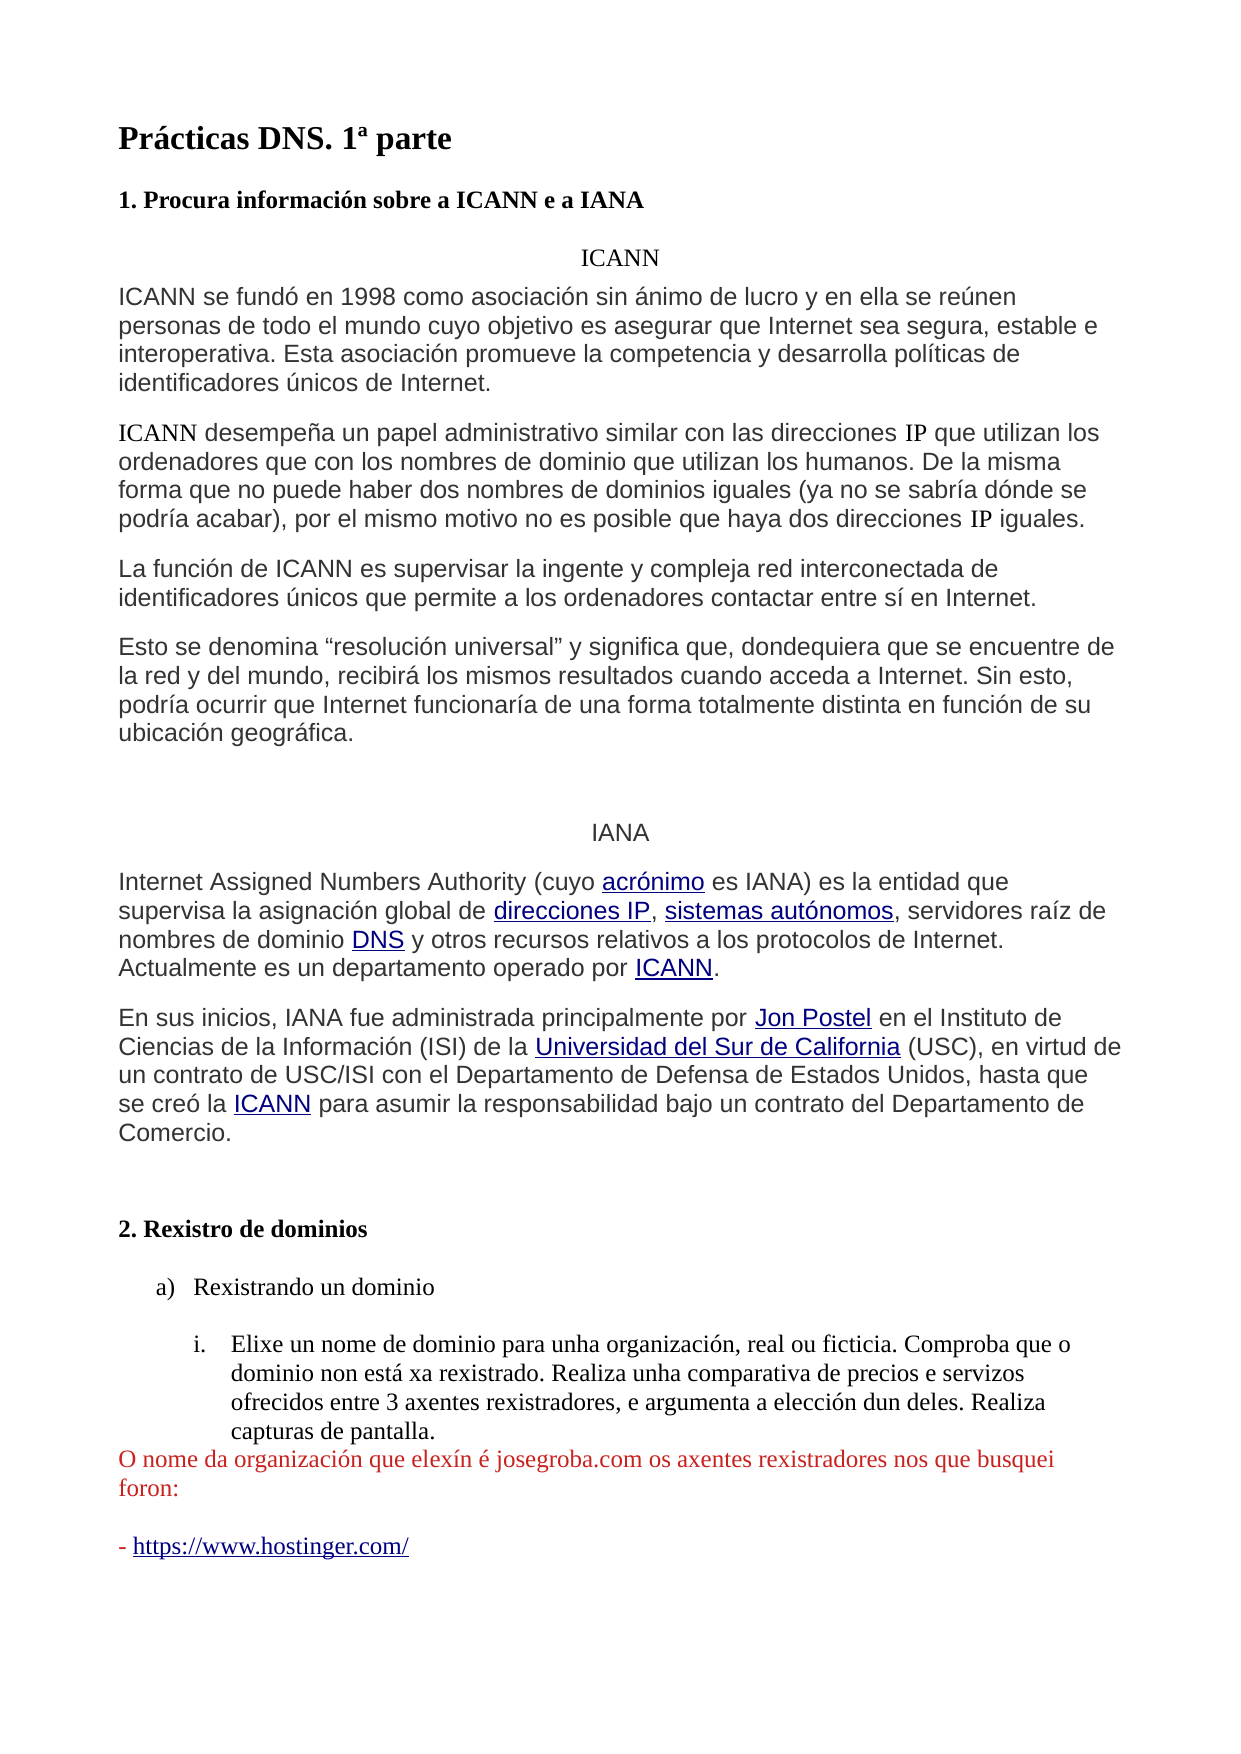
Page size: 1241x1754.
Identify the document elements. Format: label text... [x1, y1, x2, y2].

text O nome da organización que elexín é josegroba.com os axentes rexistradores nos que busquei foron: [118, 1444, 1122, 1502]
text IANA [118, 817, 1122, 846]
text Prácticas DNS. 1ª parte [118, 118, 1122, 156]
text ICANN [118, 243, 1122, 271]
text ICANN desempeña un papel administrativo similar con las direcciones IP que utilizan los ordenadores que con los nombres de dominio que utilizan los humanos. De la misma forma que no puede haber dos nombres de dominios iguales (ya no se sabría dónde se podría acabar), por el mismo motivo no es posible que haya dos direcciones IP iguales. [118, 418, 1122, 533]
text ICANN se fundó en 1998 como asociación sin ánimo de lucro y en ella se reúnen personas de todo el mundo cuyo objetivo es asegurar que Internet sea segura, estable e interoperativa. Esta asociación promueve la competencia y desarrolla políticas de identificadores únicos de Internet. [118, 282, 1122, 397]
text La función de ICANN es supervisar la ingente y compleja red interconectada de identificadores únicos que permite a los ordenadores contactar entre sí en Internet. [118, 554, 1122, 611]
text 1. Procura información sobre a ICANN e a IANA [118, 185, 1122, 214]
text 2. Rexistro de dominios [118, 1214, 1122, 1243]
text Internet Assigned Numbers Authority (cuyo acrónimo es IANA) es la entidad que supervisa la asignación global de direcciones IP, sistemas autónomos, servidores raíz de nombres de dominio DNS y otros recursos relativos a los protocolos de Internet. Actualmente es un departamento operado por ICANN. [118, 867, 1122, 982]
list Rexistrando un dominio [156, 1272, 1122, 1301]
text Esto se denomina “resolución universal” y significa que, dondequiera que se encuentre de la red y del mundo, recibirá los mismos resultados cuando acceda a Internet. Sin esto, podría ocurrir que Internet funcionaría de una forma totalmente distinta en función de su ubicación geográfica. [118, 632, 1122, 747]
text - https://www.hostinger.com/ [118, 1531, 1122, 1559]
list Elixe un nome de dominio para unha organización, real ou ficticia. Comproba que o dominio non está xa rexistrado. Realiza unha comparativa de precios e servizos ofrecidos entre 3 axentes rexistradores, e argumenta a elección dun deles. Realiza capturas de pantalla. [193, 1329, 1122, 1444]
text En sus inicios, IANA fue administrada principalmente por Jon Postel en el Instituto de Ciencias de la Información (ISI) de la Universidad del Sur de California (USC), en virtud de un contrato de USC/ISI con el Departamento de Defensa de Estados Unidos, hasta que se creó la ICANN para asumir la responsabilidad bajo un contrato del Departamento de Comercio. [118, 1003, 1122, 1147]
